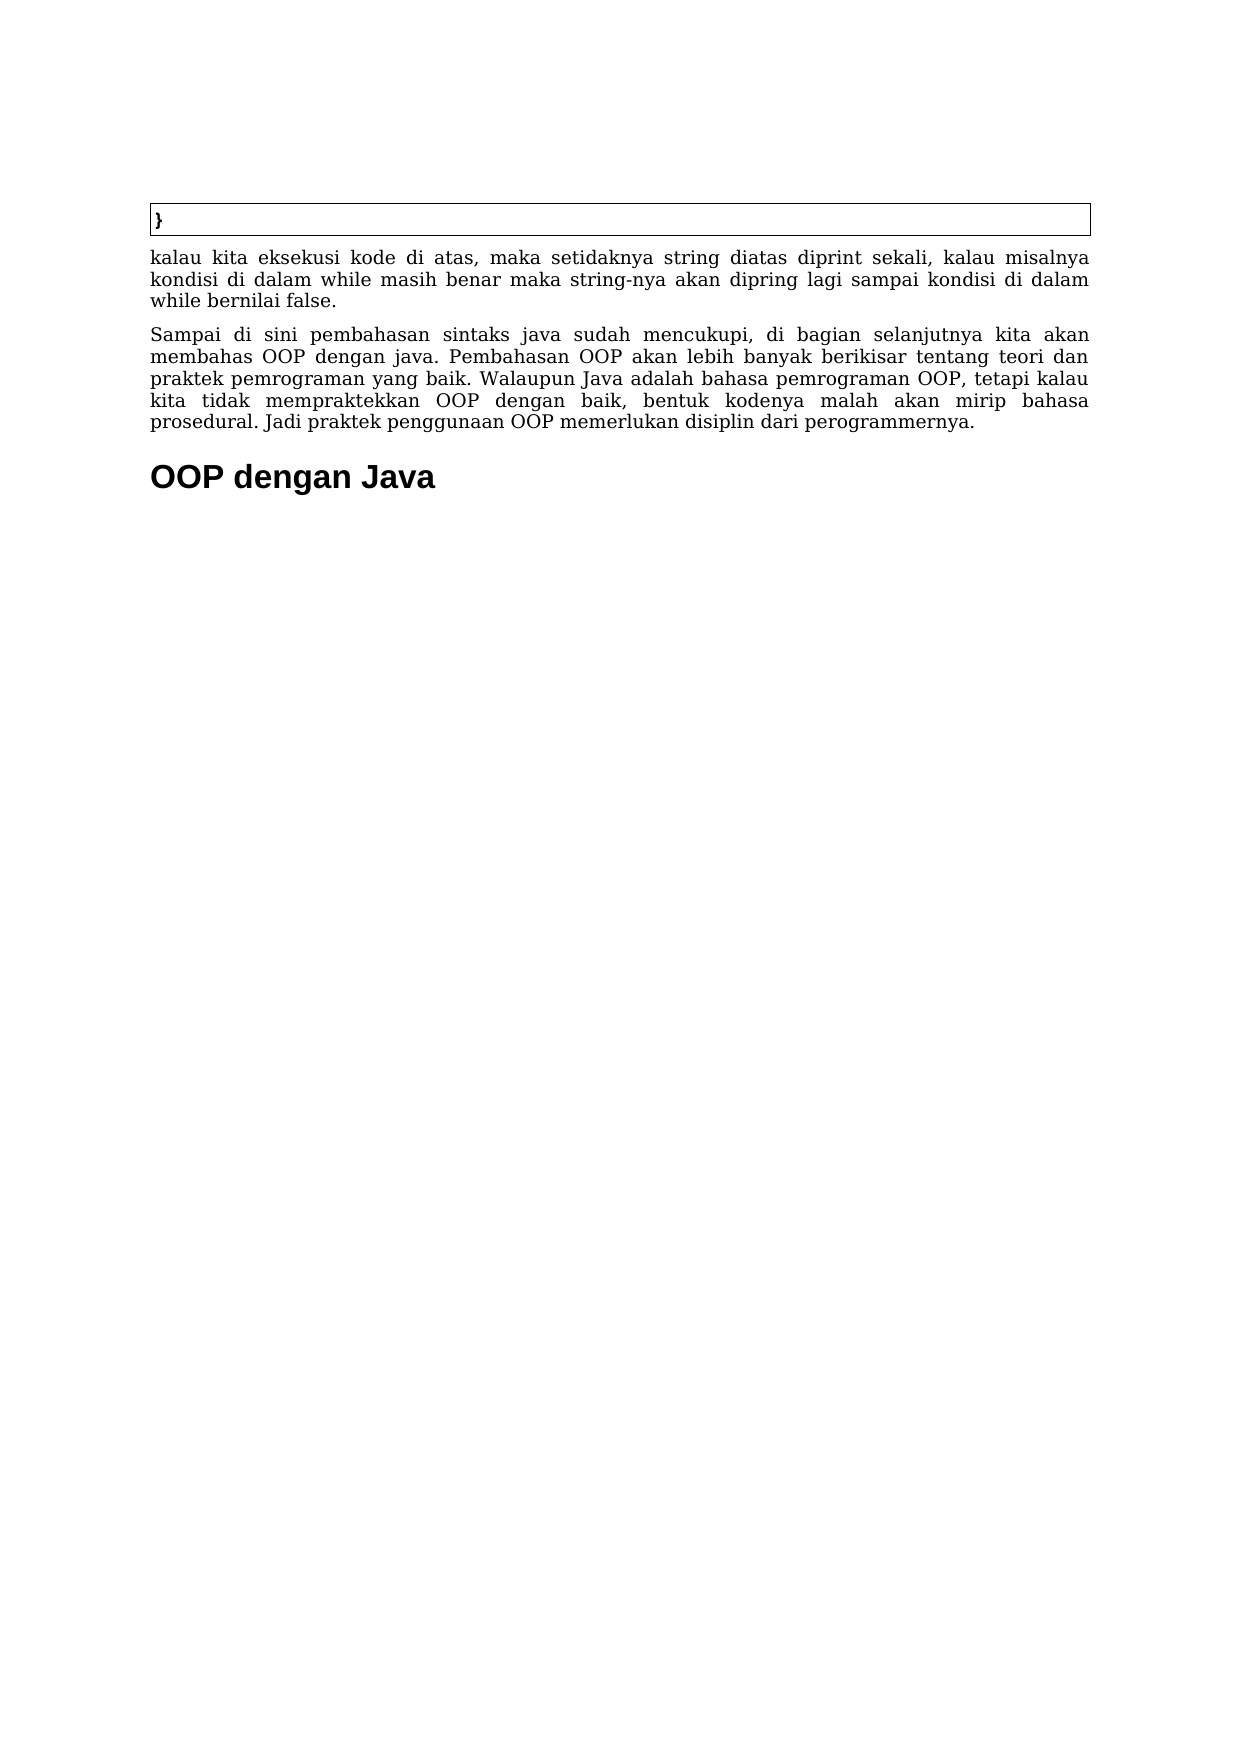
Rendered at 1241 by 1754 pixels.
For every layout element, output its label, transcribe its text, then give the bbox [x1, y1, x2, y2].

text kalau kita eksekusi kode di atas, maka setidaknya string diatas diprint sekali, kalau misalnya kondisi di dalam while masih benar maka string-nya akan dipring lagi sampai kondisi di dalam while bernilai false. [150, 247, 1091, 312]
text } [151, 204, 1090, 235]
subtitle OOP dengan Java [150, 458, 1091, 496]
text Sampai di sini pembahasan sintaks java sudah mencukupi, di bagian selanjutnya kita akan membahas OOP dengan java. Pembahasan OOP akan lebih banyak berikisar tentang teori dan praktek pemrograman yang baik. Walaupun Java adalah bahasa pemrograman OOP, tetapi kalau kita tidak mempraktekkan OOP dengan baik, bentuk kodenya malah akan mirip bahasa prosedural. Jadi praktek penggunaan OOP memerlukan disiplin dari perogrammernya. [150, 324, 1091, 433]
